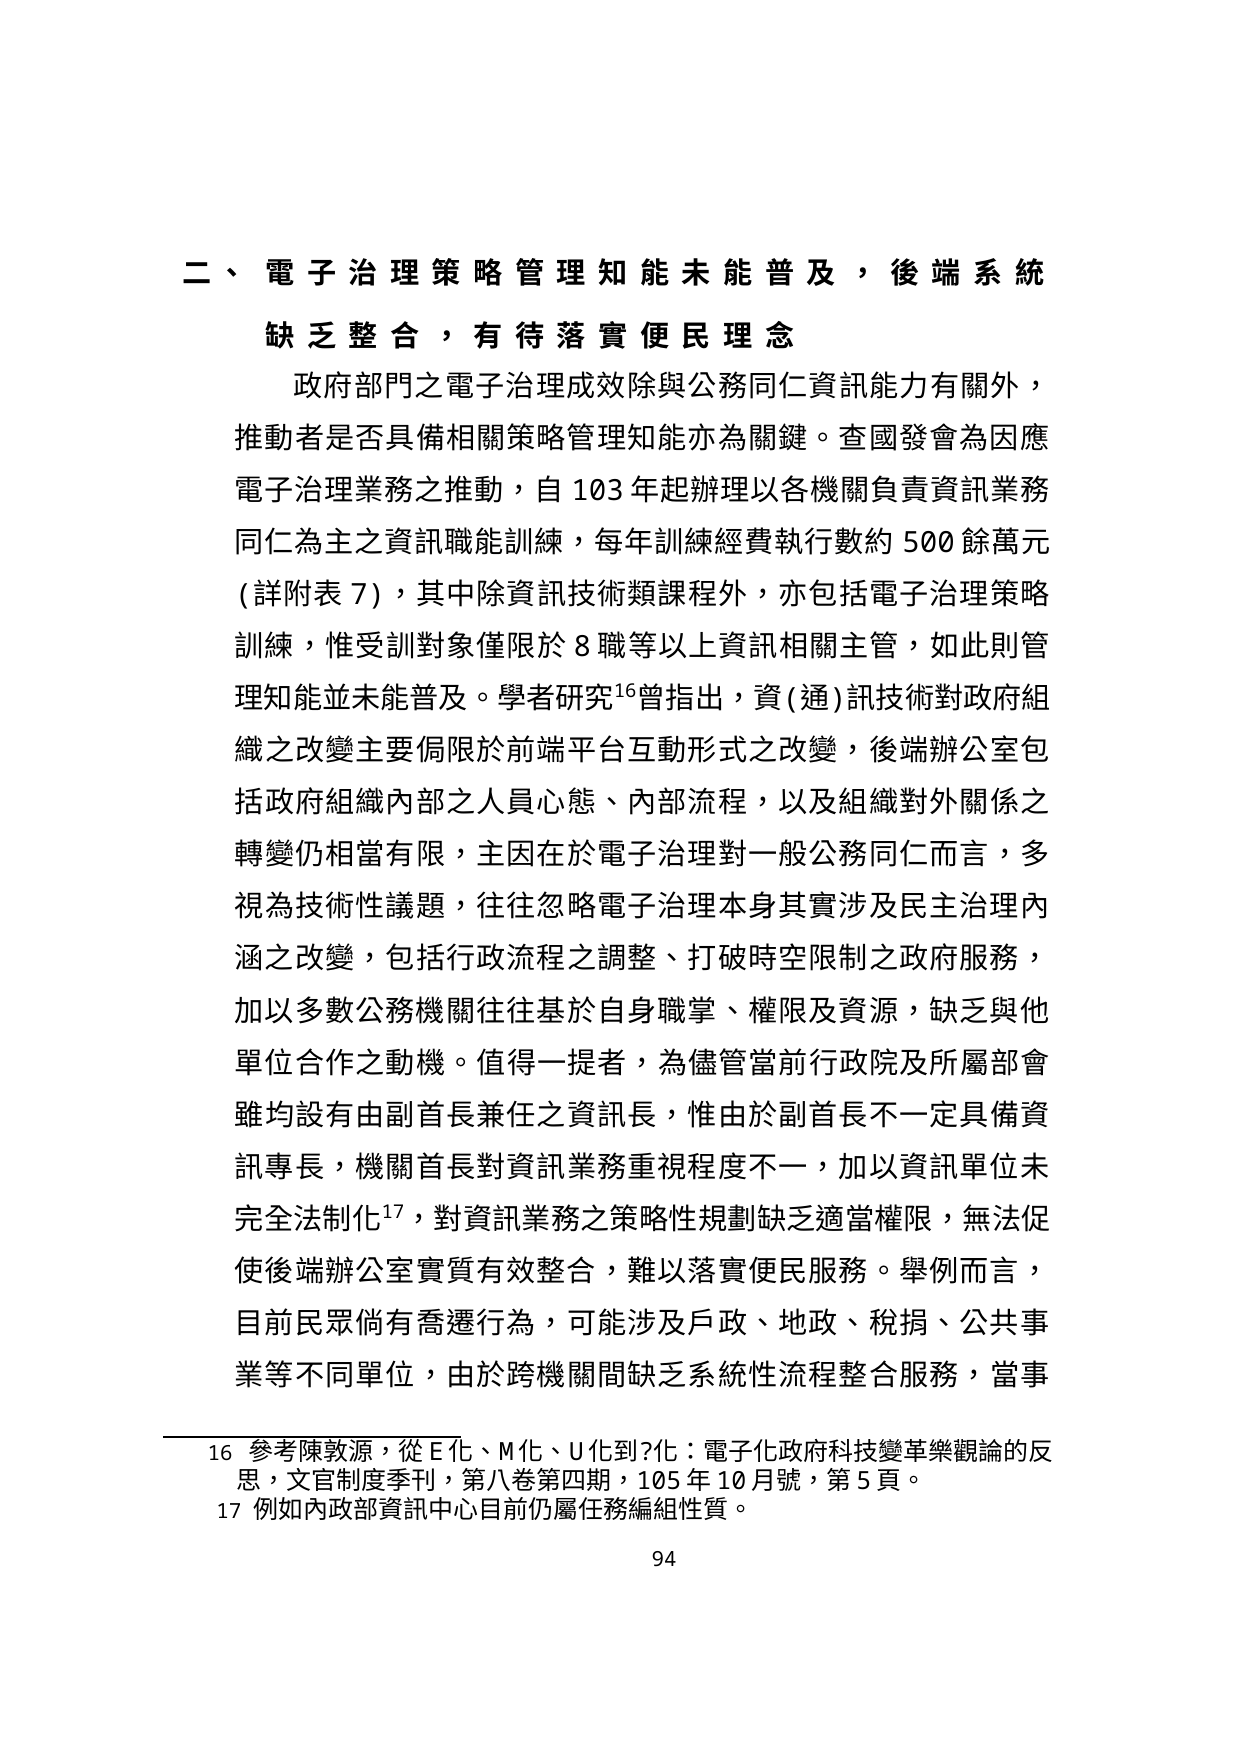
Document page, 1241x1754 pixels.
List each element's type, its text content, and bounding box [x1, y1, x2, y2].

text 參考陳敦源，從E化、M化、U化到?化：電子化政府科技變革樂觀論的反思，文官制度季刊，第八卷第四期，105年10月號，第5頁。 [207, 1437, 1063, 1496]
text 政府部門之電子治理成效除與公務同仁資訊能力有關外，推動者是否具備相關策略管理知能亦為關鍵。查國發會為因應電子治理業務之推動，自103年起辦理以各機關負責資訊業務同仁為主之資訊職能訓練，每年訓練經費執行數約500餘萬元 (詳附表7)，其中除資訊技術類課程外，亦包括電子治理策略訓練，惟受訓對象僅限於8職等以上資訊相關主管，如此則管理知能並未能普及。學者研究曾指出，資(通)訊技術對政府組織之改變主要侷限於前端平台互動形式之改變，後端辦公室包括政府組織內部之人員心態、內部流程，以及組織對外關係之轉變仍相當有限，主因在於電子治理對一般公務同仁而言，多視為技術性議題，往往忽略電子治理本身其實涉及民主治理內涵之改變，包括行政流程之調整、打破時空限制之政府服務，加以多數公務機關往往基於自身職掌、權限及資源，缺乏與他單位合作之動機。值得一提者，為儘管當前行政院及所屬部會雖均設有由副首長兼任之資訊長，惟由於副首長不一定具備資訊專長，機關首長對資訊業務重視程度不一，加以資訊單位未完全法制化，對資訊業務之策略性規劃缺乏適當權限，無法促使後端辦公室實質有效整合，難以落實便民服務。舉例而言，目前民眾倘有喬遷行為，可能涉及戶政、地政、稅捐、公共事業等不同單位，由於跨機關間缺乏系統性流程整合服務，當事 [234, 354, 1051, 1396]
text 例如內政部資訊中心目前仍屬任務編組性質。 [216, 1496, 1063, 1525]
text 二、電子治理策略管理知能未能普及，後端系統缺乏整合，有待落實便民理念 [176, 229, 1051, 354]
